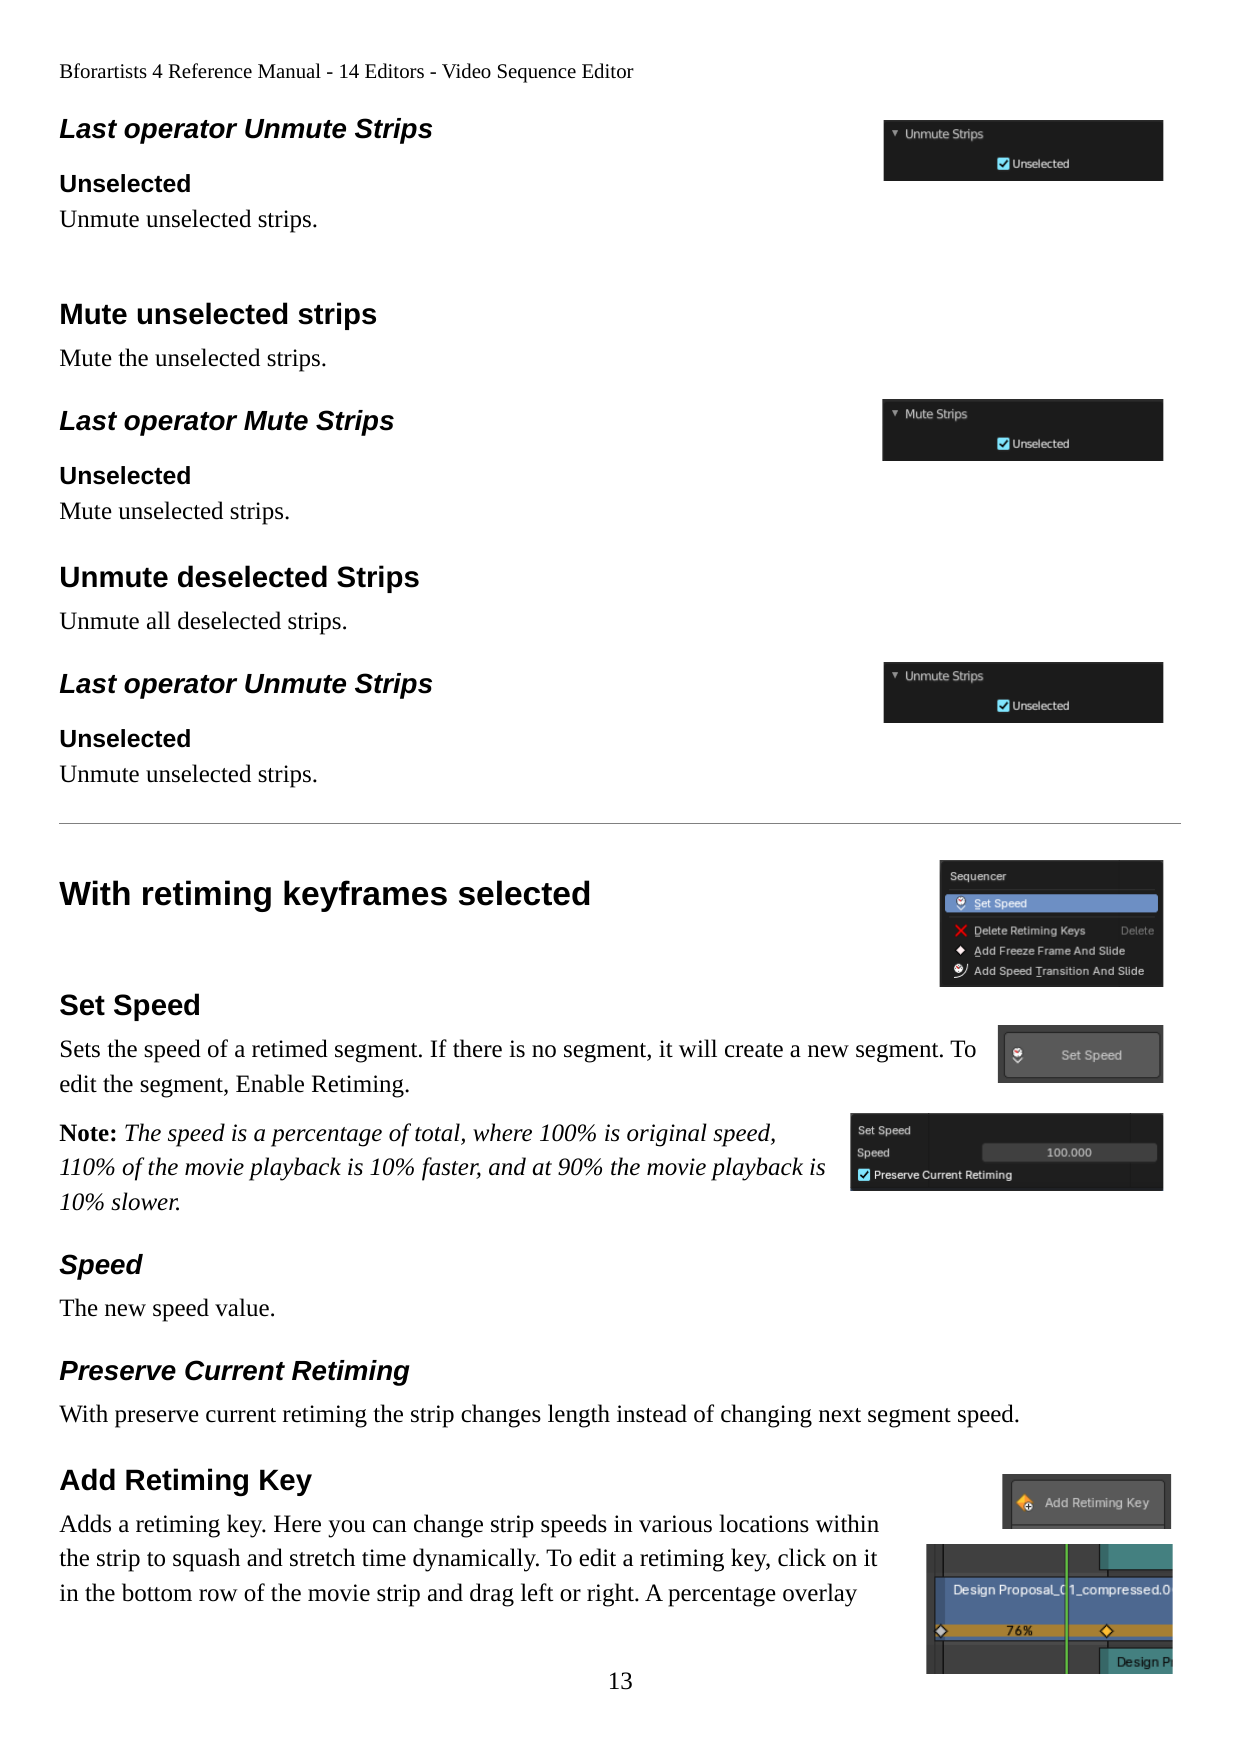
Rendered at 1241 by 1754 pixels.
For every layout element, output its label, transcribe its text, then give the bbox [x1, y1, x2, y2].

text Unmute unselected strips. [59, 204, 1181, 233]
picture [997, 1025, 1164, 1083]
picture [850, 1113, 1164, 1191]
subtitle Speed [59, 1248, 1181, 1280]
subtitle Unselected [59, 461, 1181, 490]
subtitle Mute unselected strips [59, 297, 1181, 330]
picture [883, 662, 1164, 723]
text Adds a retiming key. Here you can change strip speeds in various locations within the strip to squash and stretch time dynamically. To edit a retiming key, click on it in the bottom row of the movie strip and drag left or right. A percentage overlay [59, 1509, 1181, 1606]
subtitle Unmute deselected Strips [59, 560, 1181, 593]
text Note: The speed is a percentage of total, where 100% is original speed, 110% of the movie playback is 10% faster, and at 90% the movie playback is 10% slower. [59, 1118, 1181, 1216]
picture [882, 399, 1164, 461]
text Unmute all deselected strips. [59, 606, 1181, 635]
subtitle [1164, 404, 1181, 436]
picture [883, 120, 1164, 181]
picture [926, 1544, 1173, 1674]
subtitle Set Speed [59, 988, 1181, 1022]
text Mute the unselected strips. [59, 343, 1181, 372]
subtitle Unselected [59, 169, 1181, 198]
text Mute unselected strips. [59, 496, 1181, 525]
subtitle [1164, 873, 1181, 912]
text Sets the speed of a retimed segment. If there is no segment, it will create a new segment. To edit the segment, Enable Retiming. [59, 1034, 1181, 1098]
text The new speed value. [59, 1293, 1181, 1322]
text With preserve current retiming the strip changes length instead of changing next segment speed. [59, 1399, 1181, 1427]
text Unmute unselected strips. [59, 759, 1181, 788]
subtitle Last operator Unmute Strips [59, 113, 1181, 144]
picture [1002, 1474, 1172, 1529]
picture [939, 860, 1164, 987]
subtitle Preserve Current Retiming [59, 1354, 1181, 1386]
subtitle Unselected [59, 724, 1181, 753]
subtitle Last operator Mute Strips [59, 404, 882, 436]
subtitle With retiming keyframes selected [59, 873, 939, 912]
subtitle Last operator Unmute Strips [59, 668, 883, 699]
subtitle Add Retiming Key [59, 1462, 1181, 1496]
